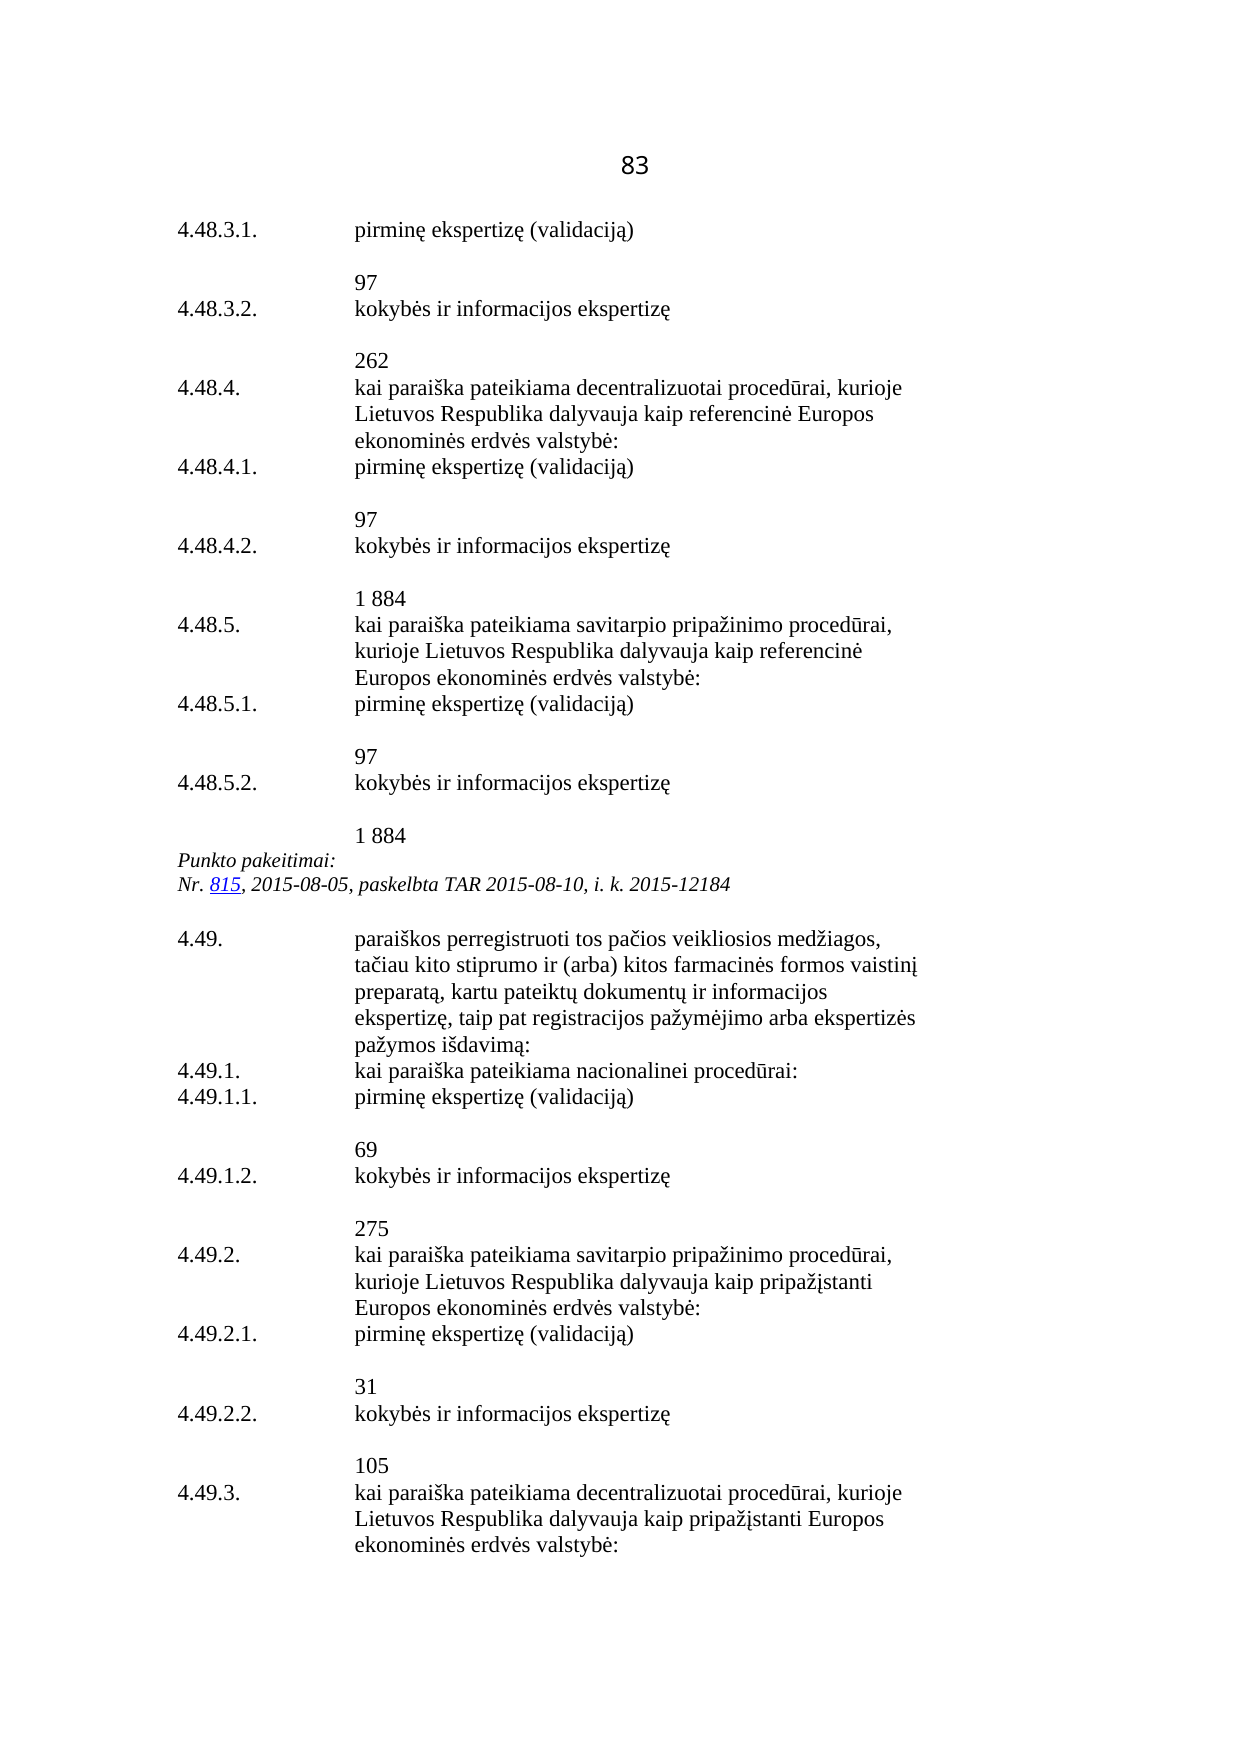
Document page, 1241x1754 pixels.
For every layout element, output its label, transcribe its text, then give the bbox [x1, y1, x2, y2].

text 4.48.4.2. kokybės ir informacijos ekspertizę 1 884 [177, 532, 945, 611]
text 4.49.1. kai paraiška pateikiama nacionalinei procedūrai: [177, 1057, 945, 1083]
text preparatą, kartu pateiktų dokumentų ir informacijos [354, 978, 945, 1004]
text 4.48.5.2. kokybės ir informacijos ekspertizę 1 884 [177, 769, 945, 848]
text Europos ekonominės erdvės valstybė: [354, 1294, 945, 1321]
text 4.49.1.1. pirminę ekspertizę (validaciją) 69 [177, 1083, 945, 1162]
text kurioje Lietuvos Respublika dalyvauja kaip referencinė [354, 637, 945, 664]
text ekonominės erdvės valstybė: [354, 427, 945, 453]
text 4.48.3.2. kokybės ir informacijos ekspertizę 262 [177, 295, 945, 374]
text Nr. 815, 2015-08-05, paskelbta TAR 2015-08-10, i. k. 2015-12184 [177, 872, 1093, 896]
text pažymos išdavimą: [354, 1031, 945, 1057]
text Lietuvos Respublika dalyvauja kaip referencinė Europos [354, 400, 945, 427]
text Europos ekonominės erdvės valstybė: [354, 664, 945, 690]
text ekonominės erdvės valstybė: [354, 1531, 945, 1558]
text Lietuvos Respublika dalyvauja kaip pripažįstanti Europos [354, 1505, 945, 1531]
text kurioje Lietuvos Respublika dalyvauja kaip pripažįstanti [354, 1268, 945, 1294]
text 4.48.4. kai paraiška pateikiama decentralizuotai procedūrai, kurioje [177, 374, 945, 400]
text 4.49.3. kai paraiška pateikiama decentralizuotai procedūrai, kurioje [177, 1479, 945, 1505]
text 4.49.2.2. kokybės ir informacijos ekspertizę 105 [177, 1399, 945, 1479]
text 4.49.2.1. pirminę ekspertizę (validaciją) 31 [177, 1321, 945, 1399]
text 4.49.1.2. kokybės ir informacijos ekspertizę 275 [177, 1162, 945, 1241]
text 4.48.5. kai paraiška pateikiama savitarpio pripažinimo procedūrai, [177, 611, 945, 637]
text ekspertizę, taip pat registracijos pažymėjimo arba ekspertizės [354, 1004, 945, 1031]
text 4.49.2. kai paraiška pateikiama savitarpio pripažinimo procedūrai, [177, 1241, 945, 1268]
text 4.48.4.1. pirminę ekspertizę (validaciją) 97 [177, 453, 945, 532]
text tačiau kito stiprumo ir (arba) kitos farmacinės formos vaistinį [354, 952, 945, 978]
text 4.48.5.1. pirminę ekspertizę (validaciją) 97 [177, 690, 945, 769]
text Punkto pakeitimai: [177, 848, 1093, 872]
text 4.49. paraiškos perregistruoti tos pačios veikliosios medžiagos, [177, 925, 945, 952]
text 4.48.3.1. pirminę ekspertizę (validaciją) 97 [177, 216, 945, 295]
